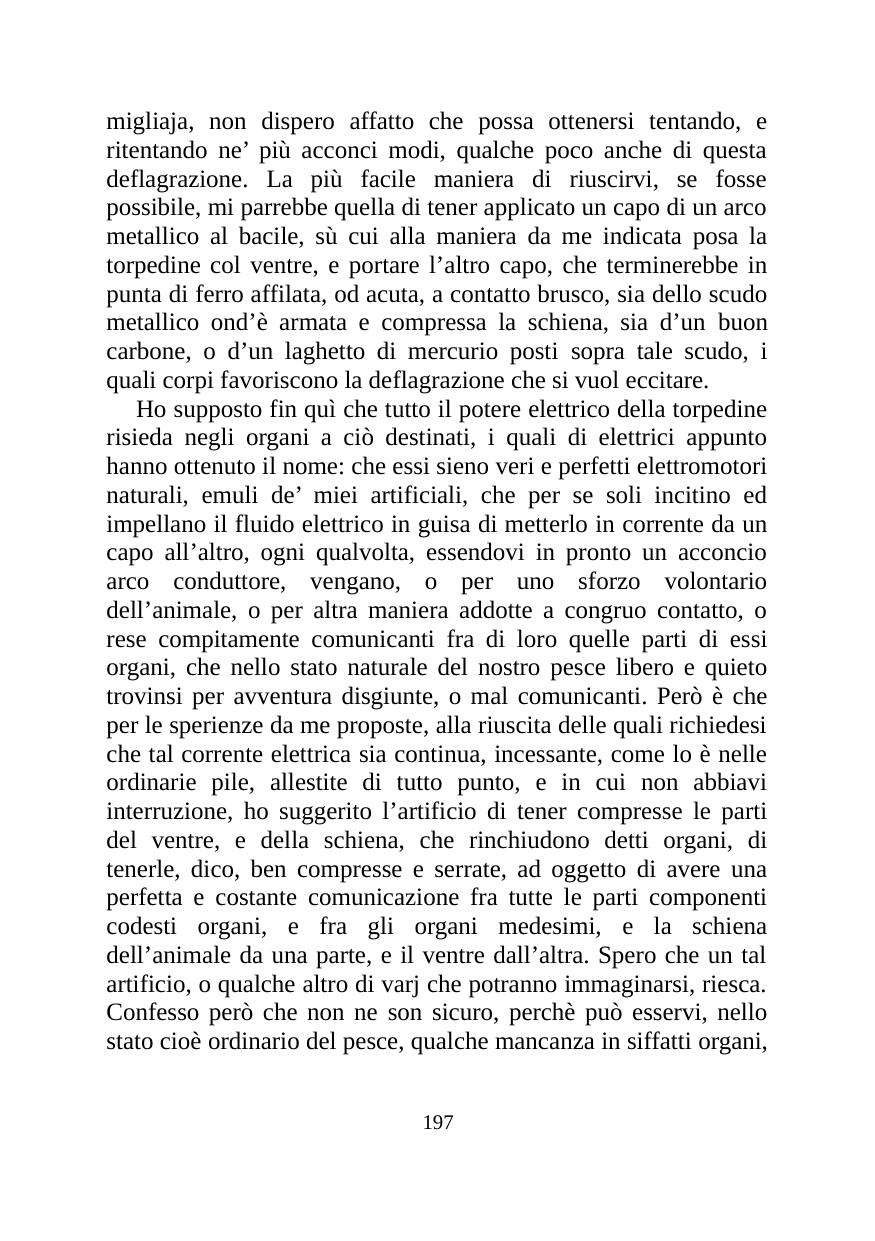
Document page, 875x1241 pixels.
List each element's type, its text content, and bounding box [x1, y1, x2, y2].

text migliaja, non dispero affatto che possa ottenersi tentando, e ritentando ne’ più acconci modi, qualche poco anche di questa deflagrazione. La più facile maniera di riuscirvi, se fosse possibile, mi parrebbe quella di tener applicato un capo di un arco metallico al bacile, sù cui alla maniera da me indicata posa la torpedine col ventre, e portare l’altro capo, che terminerebbe in punta di ferro affilata, od acuta, a contatto brusco, sia dello scudo metallico ond’è armata e compressa la schiena, sia d’un buon carbone, o d’un laghetto di mercurio posti sopra tale scudo, i quali corpi favoriscono la deflagrazione che si vuol eccitare. [106, 106, 768, 394]
text Ho supposto fin quì che tutto il potere elettrico della torpedine risieda negli organi a ciò destinati, i quali di elettrici appunto hanno ottenuto il nome: che essi sieno veri e perfetti elettromotori naturali, emuli de’ miei artificiali, che per se soli incitino ed impellano il fluido elettrico in guisa di metterlo in corrente da un capo all’altro, ogni qualvolta, essendovi in pronto un acconcio arco conduttore, vengano, o per uno sforzo volontario dell’animale, o per altra maniera addotte a congruo contatto, o rese compitamente comunicanti fra di loro quelle parti di essi organi, che nello stato naturale del nostro pesce libero e quieto trovinsi per avventura disgiunte, o mal comunicanti. Però è che per le sperienze da me proposte, alla riuscita delle quali richiedesi che tal corrente elettrica sia continua, incessante, come lo è nelle ordinarie pile, allestite di tutto punto, e in cui non abbiavi interruzione, ho suggerito l’artificio di tener compresse le parti del ventre, e della schiena, che rinchiudono detti organi, di tenerle, dico, ben compresse e serrate, ad oggetto di avere una perfetta e costante comunicazione fra tutte le parti componenti codesti organi, e fra gli organi medesimi, e la schiena dell’animale da una parte, e il ventre dall’altra. Spero che un tal artificio, o qualche altro di varj che potranno immaginarsi, riesca. Confesso però che non ne son sicuro, perchè può esservi, nello stato cioè ordinario del pesce, qualche mancanza in siffatti organi, [106, 394, 768, 1055]
